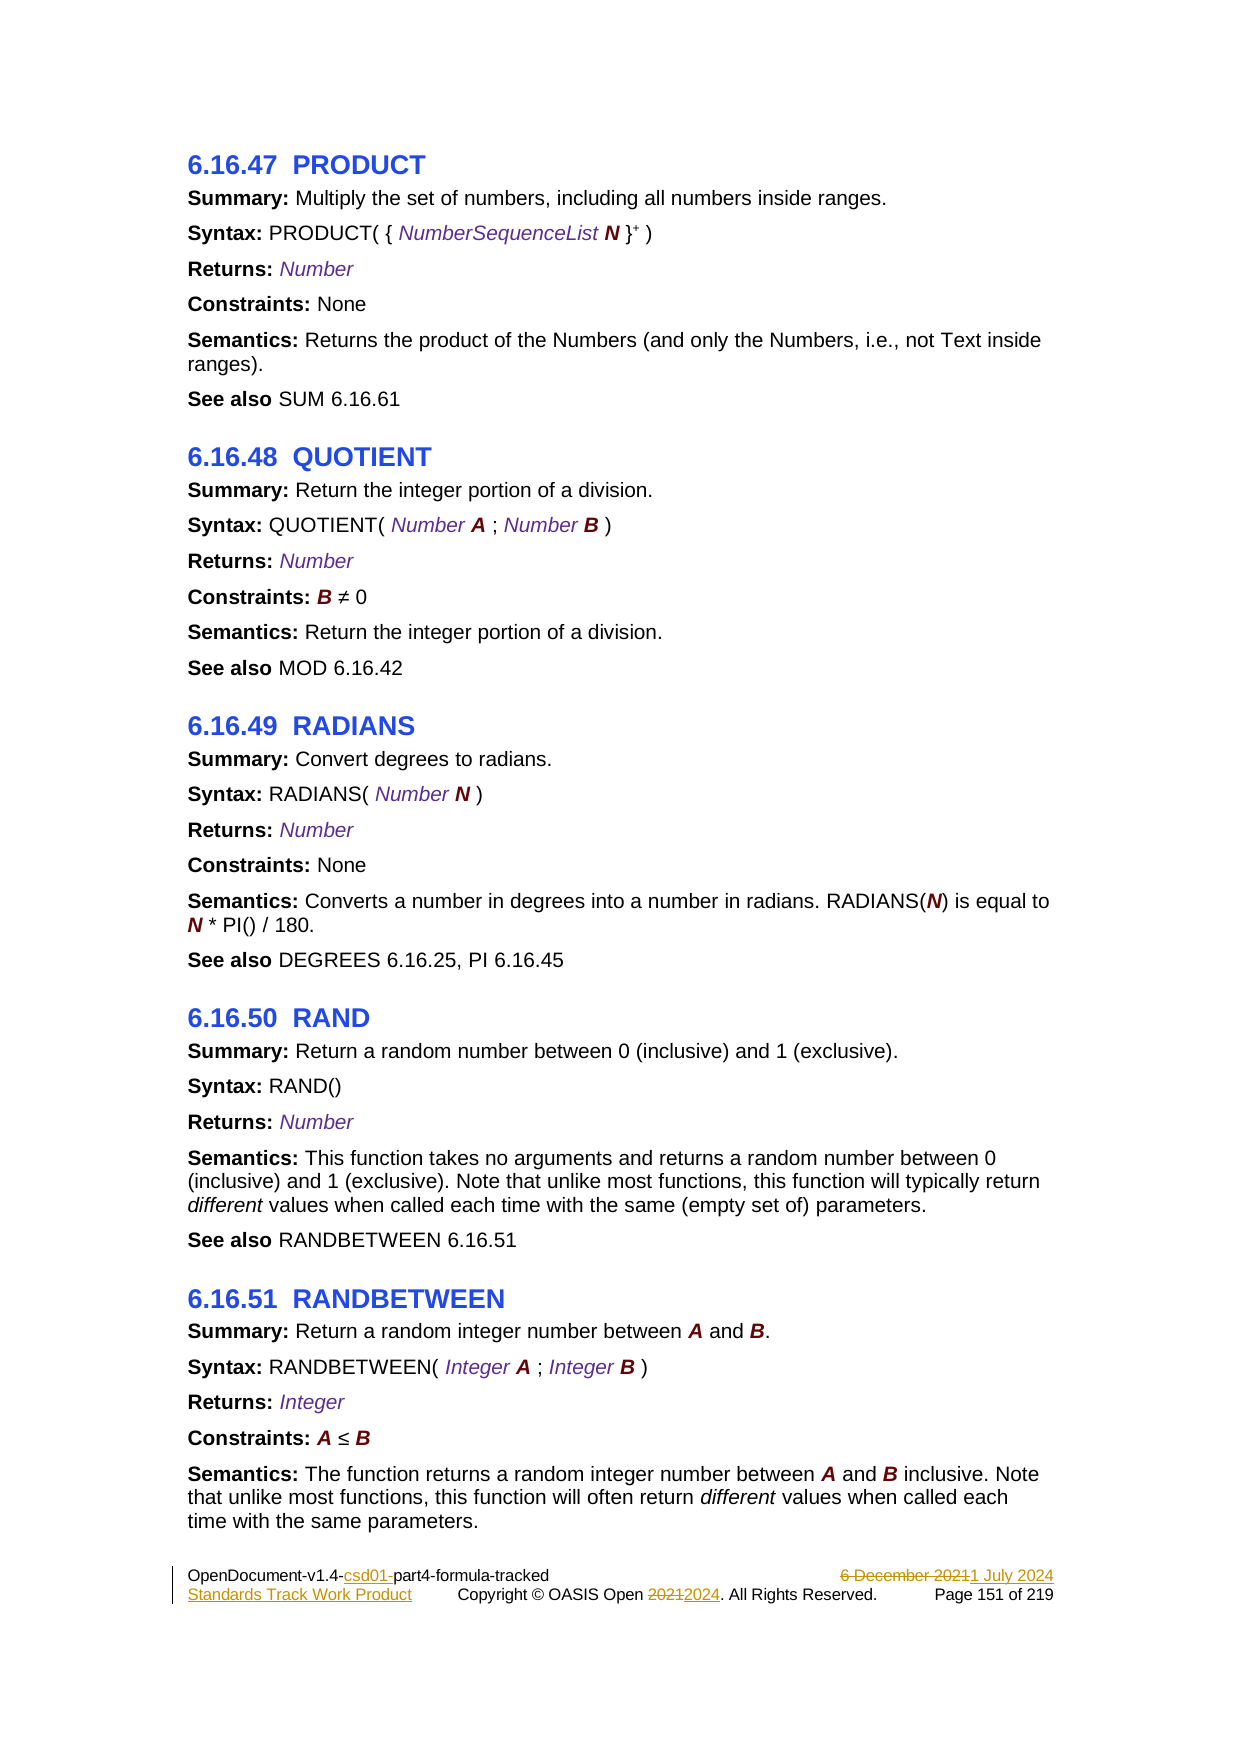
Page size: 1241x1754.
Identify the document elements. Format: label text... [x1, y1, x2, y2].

subtitle RADIANS [187, 711, 1053, 741]
text Returns: Number [187, 257, 1053, 281]
text Summary: Return a random number between 0 (inclusive) and 1 (exclusive). [187, 1039, 1053, 1063]
text Semantics: This function takes no arguments and returns a random number between 0 (inclusive) and 1 (exclusive). Note that unlike most functions, this function will typically return different values when called each time with the same (empty set of) parameters. [187, 1146, 1053, 1217]
text Semantics: Returns the product of the Numbers (and only the Numbers, i.e., not Text inside ranges). [187, 328, 1053, 376]
text Syntax: RANDBETWEEN( Integer A ; Integer B ) [187, 1355, 1053, 1379]
text Constraints: None [187, 854, 1053, 877]
text See also MOD 6.16.42 [187, 656, 1053, 680]
text Syntax: RAND() [187, 1075, 1053, 1098]
text Summary: Multiply the set of numbers, including all numbers inside ranges. [187, 186, 1053, 209]
subtitle RANDBETWEEN [187, 1283, 1053, 1313]
text Semantics: Converts a number in degrees into a number in radians. RADIANS(N) is equal to N * PI() / 180. [187, 889, 1053, 937]
text Constraints: B ≠ 0 [187, 585, 1053, 609]
text Returns: Number [187, 1111, 1053, 1134]
text Returns: Integer [187, 1391, 1053, 1414]
text Semantics: The function returns a random integer number between A and B inclusive. Note that unlike most functions, this function will often return different values when called each time with the same parameters. [187, 1462, 1053, 1533]
text Returns: Number [187, 818, 1053, 842]
text See also RANDBETWEEN 6.16.51 [187, 1229, 1053, 1252]
subtitle RAND [187, 1003, 1053, 1033]
text Syntax: RADIANS( Number N ) [187, 783, 1053, 806]
text Syntax: PRODUCT( { NumberSequenceList N }+ ) [187, 222, 1053, 245]
text Summary: Return a random integer number between A and B. [187, 1319, 1053, 1343]
text Constraints: None [187, 293, 1053, 316]
text Summary: Return the integer portion of a division. [187, 478, 1053, 502]
text Summary: Convert degrees to radians. [187, 747, 1053, 771]
text Semantics: Return the integer portion of a division. [187, 621, 1053, 644]
text See also SUM 6.16.61 [187, 388, 1053, 411]
subtitle QUOTIENT [187, 442, 1053, 472]
text Returns: Number [187, 549, 1053, 573]
text Syntax: QUOTIENT( Number A ; Number B ) [187, 514, 1053, 537]
text Constraints: A ≤ B [187, 1426, 1053, 1450]
subtitle PRODUCT [187, 150, 1053, 180]
text See also DEGREES 6.16.25, PI 6.16.45 [187, 949, 1053, 972]
